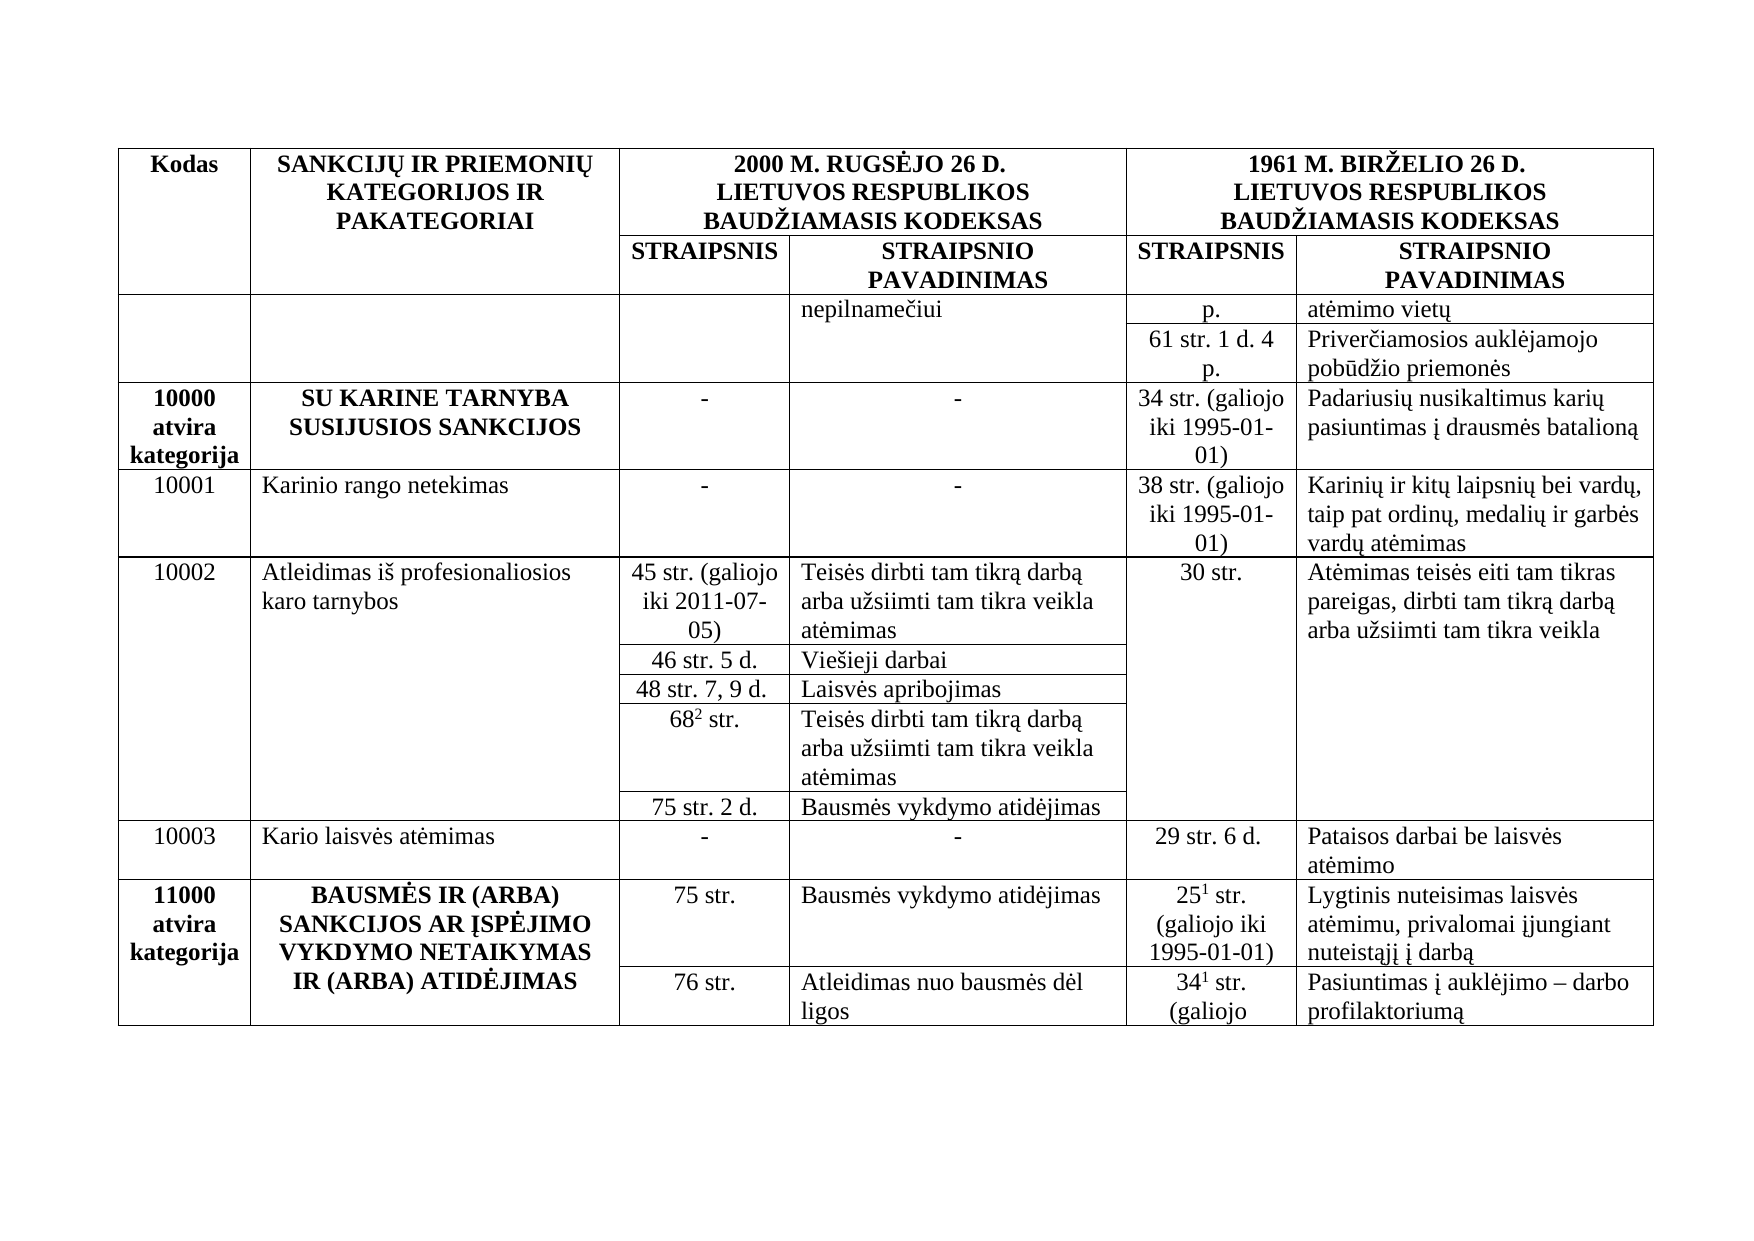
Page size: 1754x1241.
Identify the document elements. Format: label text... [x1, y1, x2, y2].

table_cell 341 str. (galiojo [1127, 967, 1296, 1025]
table_cell 10002 [119, 558, 250, 820]
table_cell 251 str. (galiojo iki 1995-01-01) [1127, 880, 1296, 966]
table_cell 30 str. [1127, 558, 1296, 820]
table_cell Pasiuntimas į auklėjimo – darbo profilaktoriumą [1297, 967, 1653, 1025]
table_cell Teisės dirbti tam tikrą darbą arba užsiimti tam tikra veikla atėmimas [790, 558, 1126, 644]
table_header SANKCIJŲ IR PRIEMONIŲ KATEGORIJOS IR PAKATEGORIAI [251, 149, 619, 293]
table_cell 682 str. [620, 704, 789, 791]
table_cell Teisės dirbti tam tikrą darbą arba užsiimti tam tikra veikla atėmimas [790, 704, 1126, 791]
table_cell p. [1127, 295, 1296, 323]
table_cell Karinio rango netekimas [251, 470, 619, 556]
table_cell Bausmės vykdymo atidėjimas [790, 880, 1126, 966]
table_cell 76 str. [620, 967, 789, 1025]
table_cell 75 str. [620, 880, 789, 966]
table_cell - [620, 470, 789, 556]
table_cell [251, 295, 619, 382]
table_cell [620, 295, 789, 382]
table_cell - [620, 821, 789, 879]
table_cell Atėmimas teisės eiti tam tikras pareigas, dirbti tam tikrą darbą arba užsiimti tam tikra veikla [1297, 558, 1653, 820]
table_cell STRAIPSNIS [1127, 236, 1296, 293]
table_cell STRAIPSNIS [620, 236, 789, 293]
table_cell Priverčiamosios auklėjamojo pobūdžio priemonės [1297, 324, 1653, 382]
table_cell Laisvės apribojimas [790, 675, 1126, 703]
table_cell 48 str. 7, 9 d. [620, 675, 789, 703]
table_cell 10003 [119, 821, 250, 879]
table_cell 11000 atvira kategorija [119, 880, 250, 1025]
table_cell 45 str. (galiojo iki 2011-07-05) [620, 558, 789, 644]
table_cell Kario laisvės atėmimas [251, 821, 619, 879]
table_cell [119, 295, 250, 382]
table_cell SU KARINE TARNYBA SUSIJUSIOS SANKCIJOS [251, 383, 619, 469]
table_header 1961 M. BIRŽELIO 26 D. LIETUVOS RESPUBLIKOS BAUDŽIAMASIS KODEKSAS [1127, 149, 1653, 235]
table_cell 29 str. 6 d. [1127, 821, 1296, 879]
table_cell nepilnamečiui [790, 295, 1126, 382]
table_cell STRAIPSNIO PAVADINIMAS [790, 236, 1126, 293]
table_cell - [790, 470, 1126, 556]
table_cell atėmimo vietų [1297, 295, 1653, 323]
table_cell Atleidimas iš profesionaliosios karo tarnybos [251, 558, 619, 820]
table_cell Karinių ir kitų laipsnių bei vardų, taip pat ordinų, medalių ir garbės vardų atėmimas [1297, 470, 1653, 556]
table_cell 34 str. (galiojo iki 1995-01-01) [1127, 383, 1296, 469]
table_header Kodas [119, 149, 250, 293]
table_cell 10000 atvira kategorija [119, 383, 250, 469]
table_cell 75 str. 2 d. [620, 792, 789, 820]
table_cell 10001 [119, 470, 250, 556]
table_cell 46 str. 5 d. [620, 645, 789, 673]
table_cell - [790, 383, 1126, 469]
table_cell Bausmės vykdymo atidėjimas [790, 792, 1126, 820]
table_header 2000 M. RUGSĖJO 26 D. LIETUVOS RESPUBLIKOS BAUDŽIAMASIS KODEKSAS [620, 149, 1126, 235]
table_cell Padariusių nusikaltimus karių pasiuntimas į drausmės batalioną [1297, 383, 1653, 469]
table_cell 61 str. 1 d. 4 p. [1127, 324, 1296, 382]
table_cell BAUSMĖS IR (ARBA) SANKCIJOS AR ĮSPĖJIMO VYKDYMO NETAIKYMAS IR (ARBA) ATIDĖJIMAS [251, 880, 619, 1025]
table_cell Viešieji darbai [790, 645, 1126, 673]
table_cell - [790, 821, 1126, 879]
table_cell 38 str. (galiojo iki 1995-01-01) [1127, 470, 1296, 556]
table_cell STRAIPSNIO PAVADINIMAS [1297, 236, 1653, 293]
table_cell Lygtinis nuteisimas laisvės atėmimu, privalomai įjungiant nuteistąjį į darbą [1297, 880, 1653, 966]
table_cell - [620, 383, 789, 469]
table_cell Atleidimas nuo bausmės dėl ligos [790, 967, 1126, 1025]
table_cell Pataisos darbai be laisvės atėmimo [1297, 821, 1653, 879]
